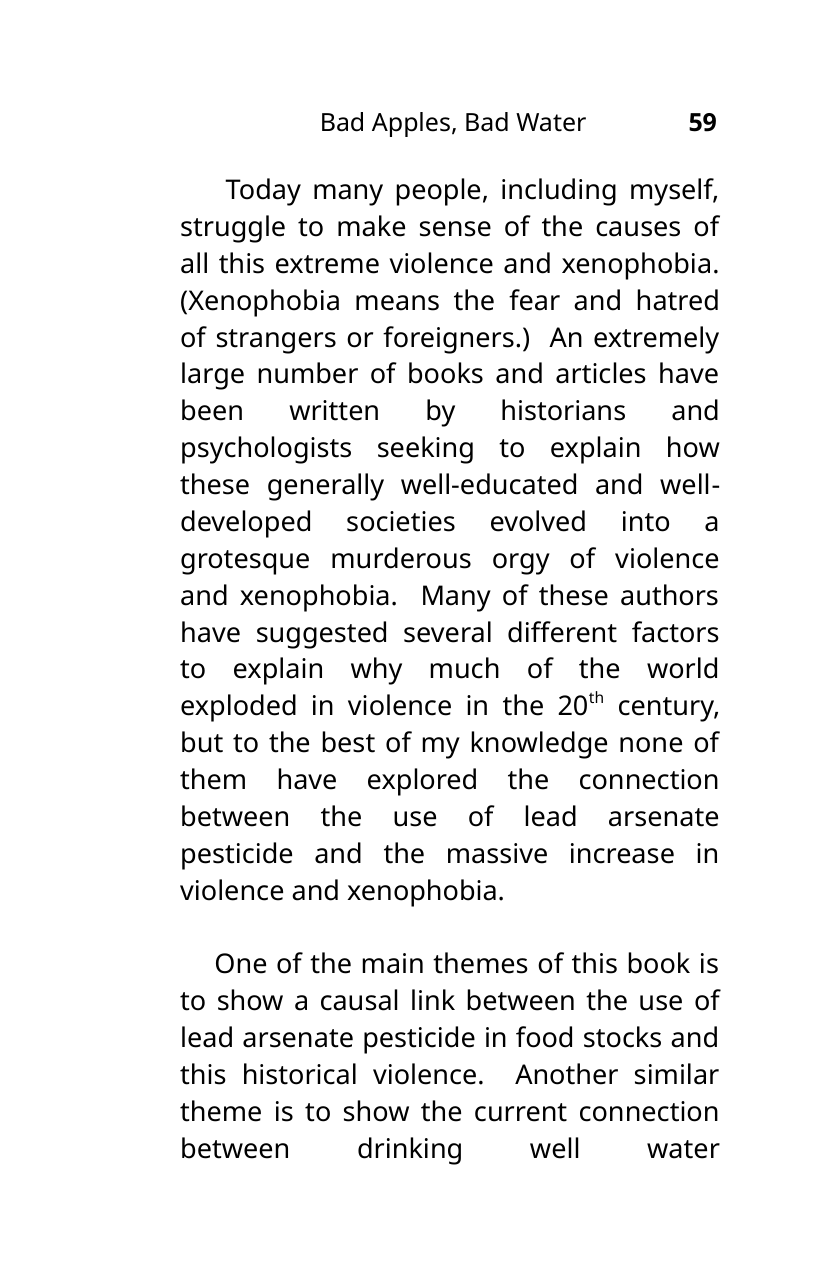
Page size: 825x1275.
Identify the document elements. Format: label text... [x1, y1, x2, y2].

text One of the main themes of this book is to show a causal link between the use of lead arsenate pesticide in food stocks and this historical violence. Another similar theme is to show the current connection between drinking well water [180, 945, 720, 1166]
text Today many people, including myself, struggle to make sense of the causes of all this extreme violence and xenophobia. (Xenophobia means the fear and hatred of strangers or foreigners.) An extremely large number of books and articles have been written by historians and psychologists seeking to explain how these generally well-educated and well-developed societies evolved into a grotesque murderous orgy of violence and xenophobia. Many of these authors have suggested several different factors to explain why much of the world exploded in violence in the 20th century, but to the best of my knowledge none of them have explored the connection between the use of lead arsenate pesticide and the massive increase in violence and xenophobia. [180, 171, 720, 908]
